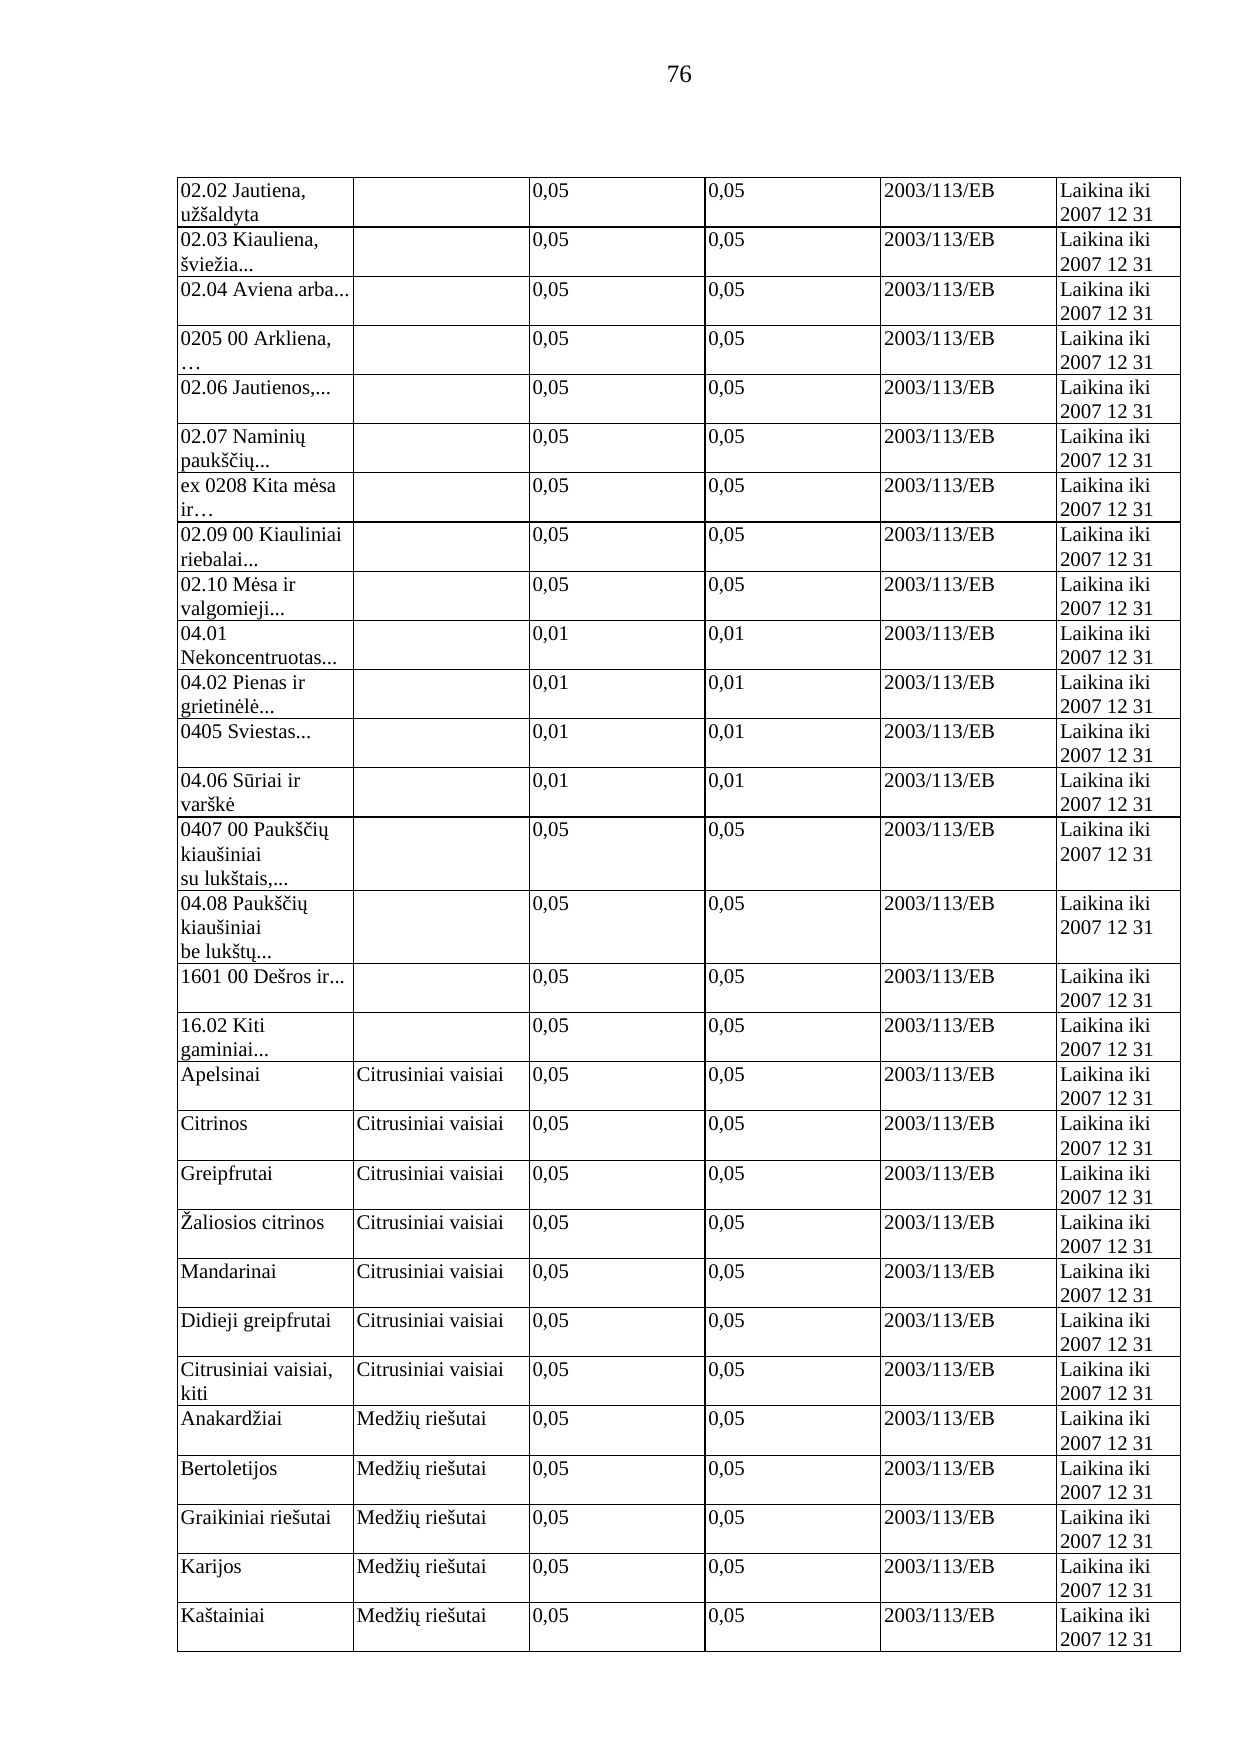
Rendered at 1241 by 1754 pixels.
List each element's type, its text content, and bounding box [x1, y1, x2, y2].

table_cell 0,05 [706, 1062, 880, 1110]
table_cell 0,01 [530, 670, 704, 718]
table_cell 0205 00 Arkliena,… [178, 326, 353, 374]
table_cell 02.06 Jautienos,... [178, 375, 353, 423]
table_cell Mandarinai [178, 1259, 353, 1307]
table_cell 0,05 [706, 1357, 880, 1405]
table_cell [354, 424, 529, 472]
table_cell 0407 00 Paukščių kiaušiniai su lukštais,... [178, 818, 353, 889]
table_cell Medžių riešutai [354, 1406, 529, 1454]
table_cell Laikina iki 2007 12 31 [1057, 1062, 1180, 1110]
table_cell Medžių riešutai [354, 1603, 529, 1651]
table_cell 2003/113/EB [881, 891, 1056, 963]
table_cell 2003/113/EB [881, 1062, 1056, 1110]
table_cell 0,05 [530, 1505, 704, 1553]
table_cell Laikina iki 2007 12 31 [1057, 424, 1180, 472]
table_cell 02.10 Mėsa ir valgomieji... [178, 572, 353, 620]
table_cell Laikina iki 2007 12 31 [1057, 178, 1180, 226]
table_cell 0,05 [530, 277, 704, 325]
table_cell 2003/113/EB [881, 1505, 1056, 1553]
table_cell 0,01 [706, 719, 880, 767]
table_cell 0,05 [706, 375, 880, 423]
table_cell 0,05 [530, 1013, 704, 1061]
table_cell Citrusiniai vaisiai [354, 1111, 529, 1159]
table_cell Laikina iki 2007 12 31 [1057, 1161, 1180, 1209]
table_cell [354, 473, 529, 521]
table_cell [354, 228, 529, 276]
table_cell 16.02 Kiti gaminiai... [178, 1013, 353, 1061]
table_cell 0,01 [530, 768, 704, 816]
table_cell 0,05 [530, 1308, 704, 1356]
table_cell 0,05 [706, 1259, 880, 1307]
table_cell Laikina iki 2007 12 31 [1057, 1554, 1180, 1602]
table_cell [354, 572, 529, 620]
table_cell 2003/113/EB [881, 621, 1056, 669]
table_cell 2003/113/EB [881, 1456, 1056, 1504]
table_cell [354, 891, 529, 963]
table_cell 2003/113/EB [881, 473, 1056, 521]
table_cell 02.02 Jautiena, užšaldyta [178, 178, 353, 226]
table_cell 0,05 [530, 1259, 704, 1307]
table_cell 0,05 [706, 964, 880, 1012]
table_cell 2003/113/EB [881, 964, 1056, 1012]
table_cell Citrusiniai vaisiai [354, 1308, 529, 1356]
table_cell Graikiniai riešutai [178, 1505, 353, 1553]
table_cell Medžių riešutai [354, 1456, 529, 1504]
table_cell 0,05 [530, 424, 704, 472]
table_cell 0,05 [530, 1062, 704, 1110]
table_cell Laikina iki 2007 12 31 [1057, 1456, 1180, 1504]
table_cell Citrusiniai vaisiai [354, 1161, 529, 1209]
table_cell 2003/113/EB [881, 768, 1056, 816]
table_cell Laikina iki 2007 12 31 [1057, 1308, 1180, 1356]
table_cell 2003/113/EB [881, 670, 1056, 718]
table_cell 2003/113/EB [881, 1603, 1056, 1651]
table_cell 2003/113/EB [881, 1013, 1056, 1061]
table_cell Laikina iki 2007 12 31 [1057, 1357, 1180, 1405]
table_cell 2003/113/EB [881, 719, 1056, 767]
table_cell 2003/113/EB [881, 228, 1056, 276]
table_cell 0,05 [706, 572, 880, 620]
table_cell Citrusiniai vaisiai, kiti [178, 1357, 353, 1405]
table_cell 0,05 [530, 891, 704, 963]
table_cell Laikina iki 2007 12 31 [1057, 277, 1180, 325]
table_cell 0,05 [530, 1406, 704, 1454]
table_cell Laikina iki 2007 12 31 [1057, 1406, 1180, 1454]
table_cell 0,01 [706, 621, 880, 669]
table_cell Laikina iki 2007 12 31 [1057, 523, 1180, 571]
table_cell Laikina iki 2007 12 31 [1057, 621, 1180, 669]
table_cell 0,05 [706, 178, 880, 226]
table_cell Žaliosios citrinos [178, 1210, 353, 1258]
table_cell Laikina iki 2007 12 31 [1057, 1210, 1180, 1258]
table_cell 0,05 [530, 1357, 704, 1405]
table_cell 2003/113/EB [881, 326, 1056, 374]
table_cell 2003/113/EB [881, 424, 1056, 472]
table_cell 0,05 [706, 523, 880, 571]
table_cell 2003/113/EB [881, 523, 1056, 571]
table_cell 2003/113/EB [881, 572, 1056, 620]
table_cell 0,05 [530, 1210, 704, 1258]
table_cell 0,05 [706, 326, 880, 374]
table_cell 0,05 [706, 1111, 880, 1159]
table_cell Citrusiniai vaisiai [354, 1062, 529, 1110]
table_cell 0,05 [530, 523, 704, 571]
table_cell [354, 818, 529, 889]
table_cell Anakardžiai [178, 1406, 353, 1454]
table_cell 0,05 [530, 1456, 704, 1504]
table_cell 0,05 [706, 277, 880, 325]
table_cell 0,01 [530, 719, 704, 767]
table_cell Citrusiniai vaisiai [354, 1210, 529, 1258]
table_cell 04.08 Paukščių kiaušiniai be lukštų... [178, 891, 353, 963]
table_cell 0,05 [706, 228, 880, 276]
table_cell 2003/113/EB [881, 277, 1056, 325]
table_cell Laikina iki 2007 12 31 [1057, 1259, 1180, 1307]
table_cell Laikina iki 2007 12 31 [1057, 1603, 1180, 1651]
table_cell 2003/113/EB [881, 1161, 1056, 1209]
table_cell Medžių riešutai [354, 1505, 529, 1553]
table_cell 2003/113/EB [881, 1111, 1056, 1159]
table_cell Bertoletijos [178, 1456, 353, 1504]
table_cell Didieji greipfrutai [178, 1308, 353, 1356]
table_cell 1601 00 Dešros ir... [178, 964, 353, 1012]
table_cell [354, 719, 529, 767]
table_cell Laikina iki 2007 12 31 [1057, 891, 1180, 963]
table_cell 2003/113/EB [881, 1357, 1056, 1405]
table_cell 0,05 [706, 891, 880, 963]
table_cell Laikina iki 2007 12 31 [1057, 1505, 1180, 1553]
table_cell [354, 1013, 529, 1061]
table_cell 0,05 [530, 178, 704, 226]
table_cell ex 0208 Kita mėsa ir… [178, 473, 353, 521]
table_cell 2003/113/EB [881, 1406, 1056, 1454]
table_cell Laikina iki 2007 12 31 [1057, 964, 1180, 1012]
table_cell 2003/113/EB [881, 375, 1056, 423]
table_cell 2003/113/EB [881, 1210, 1056, 1258]
table_cell 0,01 [706, 670, 880, 718]
table_cell 0,05 [706, 818, 880, 889]
table_cell [354, 523, 529, 571]
table_cell 0,05 [530, 1554, 704, 1602]
table_cell [354, 178, 529, 226]
table_cell [354, 670, 529, 718]
table_cell Laikina iki 2007 12 31 [1057, 719, 1180, 767]
table_cell Kaštainiai [178, 1603, 353, 1651]
table_cell 0,05 [706, 1406, 880, 1454]
table_cell 0405 Sviestas... [178, 719, 353, 767]
table_cell 0,05 [530, 473, 704, 521]
table_cell 04.06 Sūriai ir varškė [178, 768, 353, 816]
table_cell [354, 277, 529, 325]
table_cell Citrusiniai vaisiai [354, 1259, 529, 1307]
table_cell 2003/113/EB [881, 1308, 1056, 1356]
table_cell 0,05 [530, 375, 704, 423]
table_cell Laikina iki 2007 12 31 [1057, 1013, 1180, 1061]
table_cell 0,05 [706, 424, 880, 472]
table_cell 0,05 [530, 572, 704, 620]
table_cell [354, 326, 529, 374]
table_cell 02.03 Kiauliena, šviežia... [178, 228, 353, 276]
table_cell 0,05 [706, 1210, 880, 1258]
table_cell 0,01 [530, 621, 704, 669]
table_cell 0,05 [530, 1161, 704, 1209]
table_cell 0,05 [706, 1308, 880, 1356]
table_cell 0,05 [706, 1603, 880, 1651]
table_cell 0,05 [706, 1554, 880, 1602]
table_cell [354, 621, 529, 669]
table_cell 0,05 [706, 1013, 880, 1061]
table_cell 0,05 [530, 1603, 704, 1651]
table_cell 02.07 Naminių paukščių... [178, 424, 353, 472]
table_cell Laikina iki 2007 12 31 [1057, 375, 1180, 423]
table_cell 0,05 [530, 818, 704, 889]
table_cell Laikina iki 2007 12 31 [1057, 670, 1180, 718]
table_cell 2003/113/EB [881, 1259, 1056, 1307]
table_cell Citrusiniai vaisiai [354, 1357, 529, 1405]
table_cell Citrinos [178, 1111, 353, 1159]
table_cell Laikina iki 2007 12 31 [1057, 1111, 1180, 1159]
table_cell 0,05 [706, 1456, 880, 1504]
table_cell [354, 768, 529, 816]
table_cell 2003/113/EB [881, 1554, 1056, 1602]
table_cell 04.02 Pienas ir grietinėlė... [178, 670, 353, 718]
table_cell Laikina iki 2007 12 31 [1057, 473, 1180, 521]
table_cell 02.04 Aviena arba... [178, 277, 353, 325]
table_cell 0,05 [530, 1111, 704, 1159]
table_cell Apelsinai [178, 1062, 353, 1110]
table_cell 0,05 [530, 326, 704, 374]
table_cell [354, 964, 529, 1012]
table_cell 0,05 [706, 1505, 880, 1553]
table_cell 0,05 [706, 1161, 880, 1209]
table_cell Laikina iki 2007 12 31 [1057, 768, 1180, 816]
table_cell 0,05 [530, 964, 704, 1012]
table_cell 0,01 [706, 768, 880, 816]
table_cell 2003/113/EB [881, 178, 1056, 226]
table_cell Laikina iki 2007 12 31 [1057, 818, 1180, 889]
table_cell 0,05 [530, 228, 704, 276]
table_cell Medžių riešutai [354, 1554, 529, 1602]
table_cell [354, 375, 529, 423]
table_cell 0,05 [706, 473, 880, 521]
table_cell Laikina iki 2007 12 31 [1057, 572, 1180, 620]
table_cell Laikina iki 2007 12 31 [1057, 228, 1180, 276]
table_cell Laikina iki 2007 12 31 [1057, 326, 1180, 374]
table_cell 04.01 Nekoncentruotas... [178, 621, 353, 669]
table_cell Greipfrutai [178, 1161, 353, 1209]
table_cell Karijos [178, 1554, 353, 1602]
table_cell 02.09 00 Kiauliniai riebalai... [178, 523, 353, 571]
table_cell 2003/113/EB [881, 818, 1056, 889]
